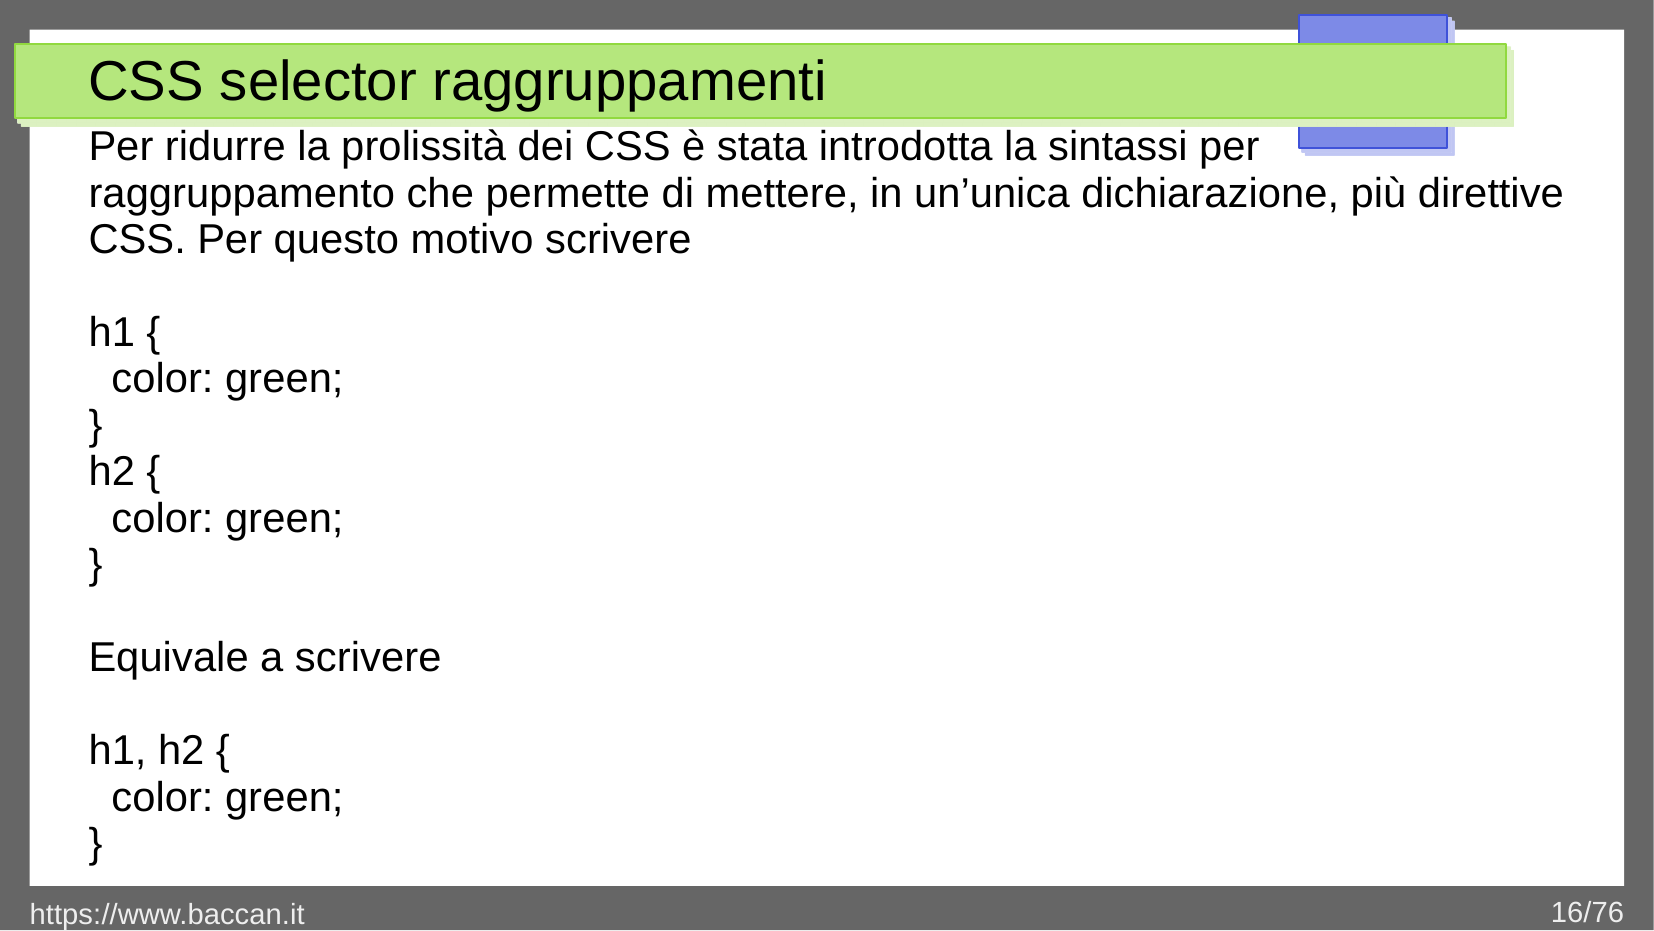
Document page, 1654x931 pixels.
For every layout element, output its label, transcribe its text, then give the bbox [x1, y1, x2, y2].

title CSS selector raggruppamenti [88, 44, 1506, 119]
text_box Per ridurre la prolissità dei CSS è stata introdotta la sintassi per raggruppamento che permette di mettere, in un’unica dichiarazione, più direttive CSS. Per questo motivo scrivere h1 { color: green; } h2 { color: green; } Equivale a scrivere h1, h2 { color: green; } [88, 122, 1565, 867]
